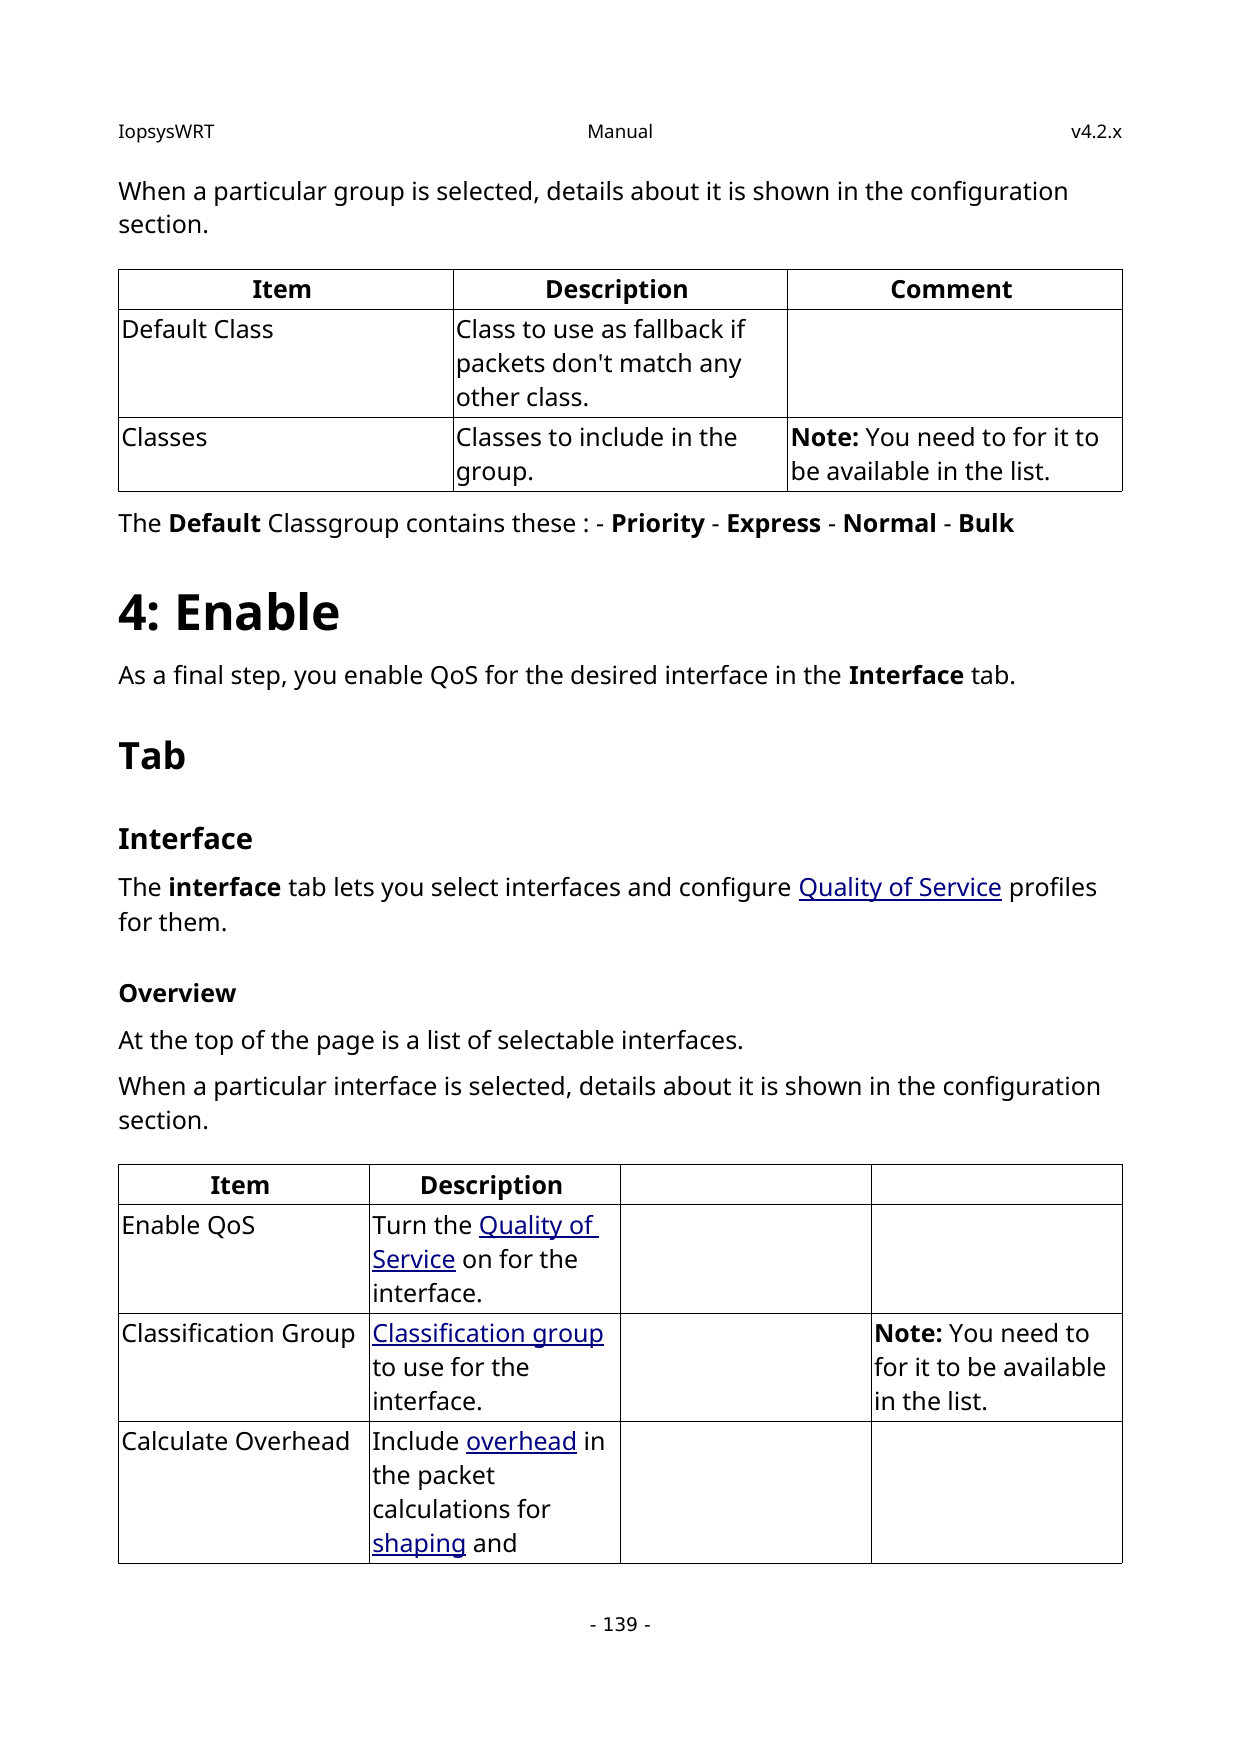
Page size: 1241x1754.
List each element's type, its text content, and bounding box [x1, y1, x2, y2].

table_cell [621, 1422, 871, 1563]
text When a particular interface is selected, details about it is shown in the configuration section. [118, 1069, 1122, 1137]
table_cell Default Class [119, 310, 453, 417]
table_header [621, 1165, 871, 1204]
table_header Item [119, 270, 453, 308]
table_cell Note: You need to for it to be available in the list. [788, 418, 1122, 491]
table_cell [621, 1205, 871, 1312]
table_cell Classes [119, 418, 453, 491]
table_cell Classification Group [119, 1314, 369, 1421]
table_cell Classification group to use for the interface. [370, 1314, 620, 1421]
table_cell Classes to include in the group. [454, 418, 787, 491]
table_cell [872, 1205, 1122, 1312]
table_cell Enable QoS [119, 1205, 369, 1312]
text As a final step, you enable QoS for the desired interface in the Interface tab. [118, 658, 1122, 692]
table_header [872, 1165, 1122, 1204]
table_cell Note: You need to for it to be available in the list. [872, 1314, 1122, 1421]
table_cell Turn the Quality of Service on for the interface. [370, 1205, 620, 1312]
subtitle Interface [118, 818, 1122, 858]
table_header Description [454, 270, 787, 308]
table_cell Calculate Overhead [119, 1422, 369, 1563]
subtitle Tab [118, 729, 1122, 780]
text The interface tab lets you select interfaces and configure Quality of Service profiles for them. [118, 870, 1122, 938]
text When a particular group is selected, details about it is shown in the configuration section. [118, 173, 1122, 241]
table_cell [621, 1314, 871, 1421]
table_header Comment [788, 270, 1122, 308]
table_cell Include overhead in the packet calculations for shaping and [370, 1422, 620, 1563]
table_cell [788, 310, 1122, 417]
table_cell [872, 1422, 1122, 1563]
table_cell Class to use as fallback if packets don't match any other class. [454, 310, 787, 417]
text The Default Classgroup contains these : - Priority - Express - Normal - Bulk [118, 506, 1122, 540]
text At the top of the page is a list of selectable interfaces. [118, 1022, 1122, 1056]
subtitle Overview [118, 976, 1122, 1010]
table_header Item [119, 1165, 369, 1204]
subtitle 4: Enable [118, 577, 1122, 645]
table_header Description [370, 1165, 620, 1204]
